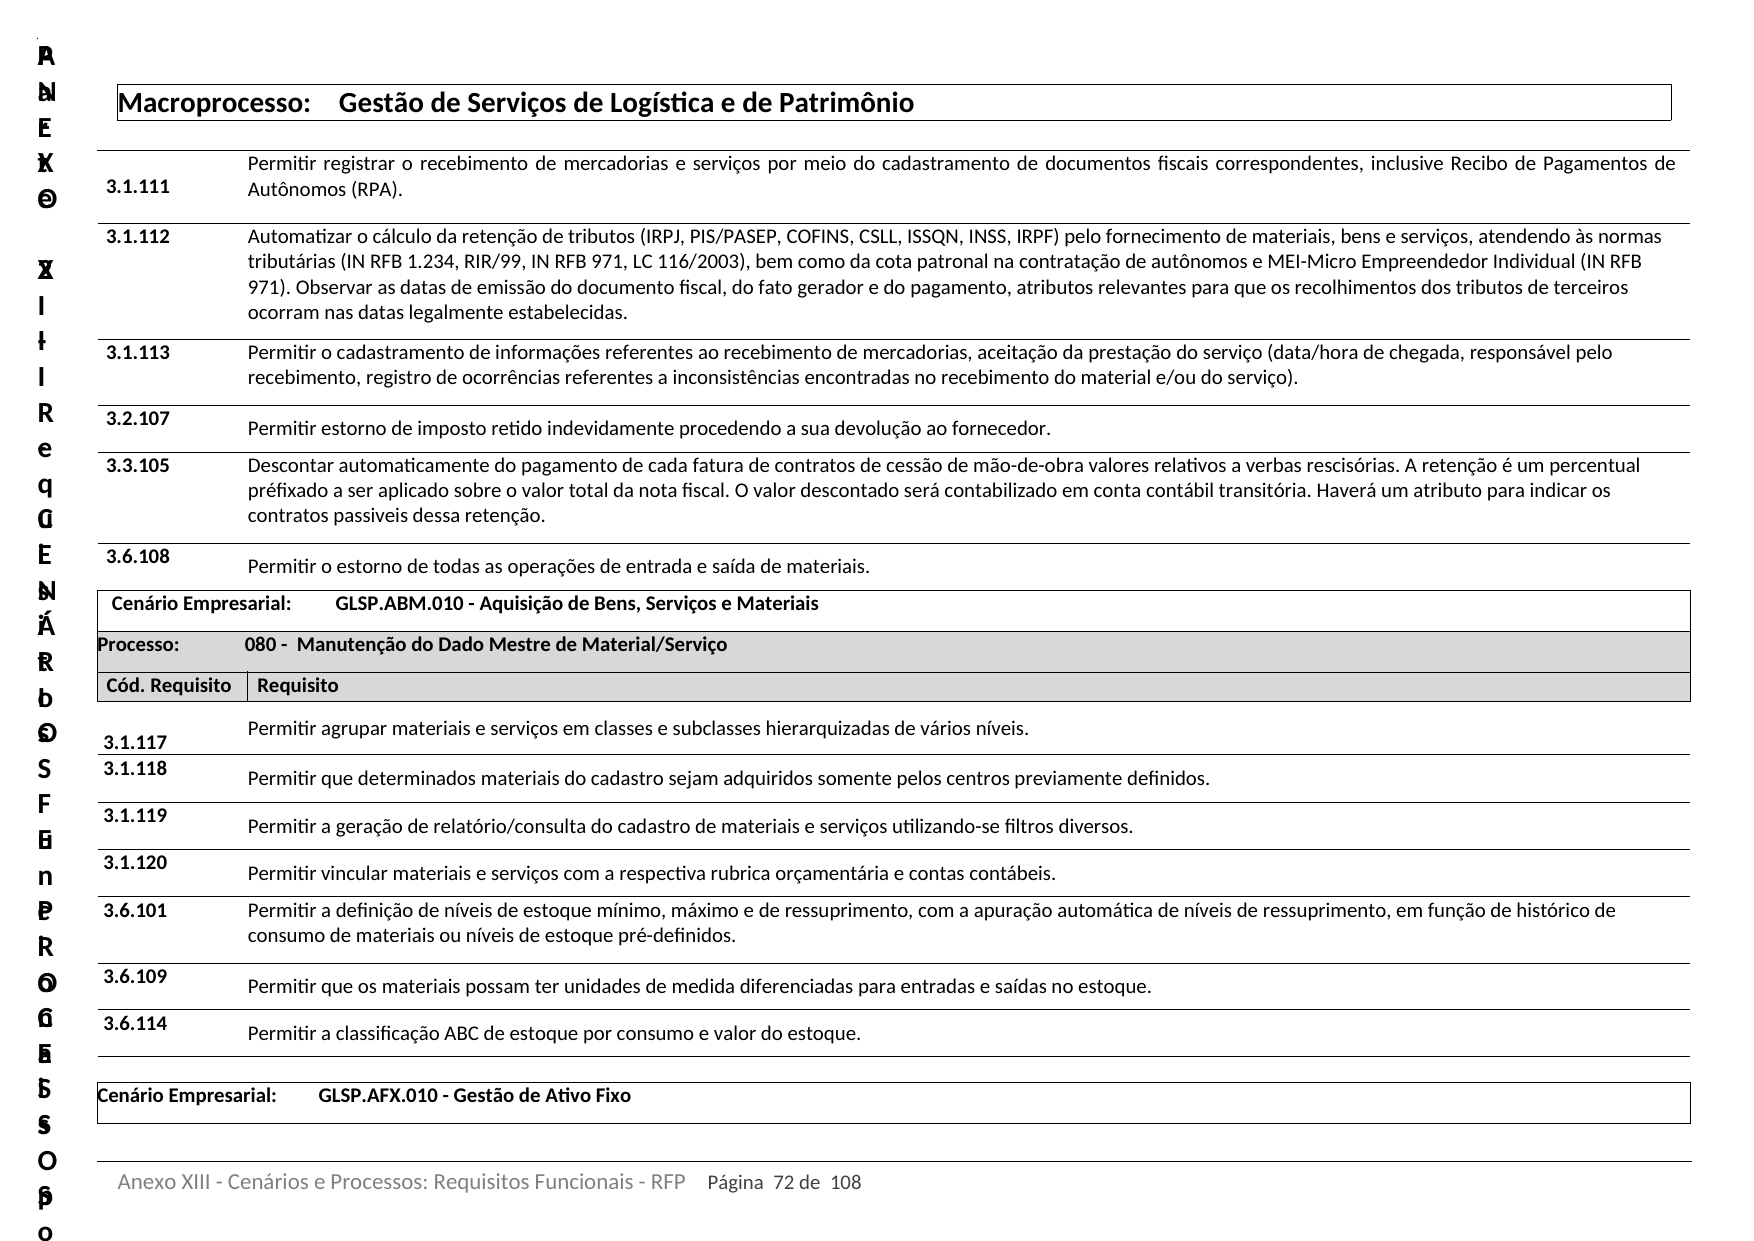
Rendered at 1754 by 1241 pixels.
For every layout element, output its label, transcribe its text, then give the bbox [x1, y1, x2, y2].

table_cell 3.6.108 [97, 544, 247, 589]
table_cell Cenário Empresarial: GLSP.AFX.010 - Gestão de Ativo Fixo [98, 1083, 1690, 1123]
table_cell 3.6.114 [97, 1010, 247, 1056]
table_cell 3.2.107 [97, 406, 247, 451]
table_cell Automatizar o cálculo da retenção de tributos (IRPJ, PIS/PASEP, COFINS, CSLL, ISSQN, INSS, IRPF) pelo fornecimento de materiais, bens e serviços, atendendo às normas tributárias (IN RFB 1.234, RIR/99, IN RFB 971, LC 116/2003), bem como da cota patronal na contratação de autônomos e MEI-Micro Empreendedor Individual (IN RFB 971). Observar as datas de emissão do documento fiscal, do fato gerador e do pagamento, atributos relevantes para que os recolhimentos dos tributos de terceiros ocorram nas datas legalmente estabelecidas. [248, 224, 1690, 338]
table_cell Permitir o cadastramento de informações referentes ao recebimento de mercadorias, aceitação da prestação do serviço (data/hora de chegada, responsável pelo recebimento, registro de ocorrências referentes a inconsistências encontradas no recebimento do material e/ou do serviço). [248, 340, 1690, 404]
table_cell Permitir vincular materiais e serviços com a respectiva rubrica orçamentária e contas contábeis. [248, 850, 1690, 896]
table_cell Cód. Requisito [98, 673, 247, 701]
table_cell Permitir a definição de níveis de estoque mínimo, máximo e de ressuprimento, com a apuração automática de níveis de ressuprimento, em função de histórico de consumo de materiais ou níveis de estoque pré-definidos. [248, 897, 1690, 962]
table_cell GLSP.ABM.010 - Aquisição de Bens, Serviços e Materiais [335, 591, 1690, 631]
table_cell 3.1.117 [97, 702, 247, 754]
table_cell 3.6.109 [97, 964, 247, 1009]
table_cell Permitir o estorno de todas as operações de entrada e saída de materiais. [248, 544, 1690, 589]
table_cell 3.3.105 [97, 453, 247, 543]
table_cell 3.1.111 [97, 151, 247, 222]
table_cell 3.1.118 [97, 755, 247, 802]
table_cell 3.1.112 [97, 224, 247, 338]
table_cell 3.1.119 [97, 803, 247, 849]
table_cell Cenário Empresarial: [98, 591, 335, 631]
table_cell Descontar automaticamente do pagamento de cada fatura de contratos de cessão de mão-de-obra valores relativos a verbas rescisórias. A retenção é um percentual préfixado a ser aplicado sobre o valor total da nota fiscal. O valor descontado será contabilizado em conta contábil transitória. Haverá um atributo para indicar os contratos passiveis dessa retenção. [248, 453, 1690, 543]
table_cell Permitir que determinados materiais do cadastro sejam adquiridos somente pelos centros previamente definidos. [248, 755, 1690, 802]
table_cell Requisito [248, 673, 1690, 701]
table_cell Permitir registrar o recebimento de mercadorias e serviços por meio do cadastramento de documentos fiscais correspondentes, inclusive Recibo de Pagamentos de Autônomos (RPA). [248, 151, 1690, 222]
table_cell Permitir agrupar materiais e serviços em classes e subclasses hierarquizadas de vários níveis. [248, 702, 1690, 754]
table_cell Permitir a geração de relatório/consulta do cadastro de materiais e serviços utilizando-se filtros diversos. [248, 803, 1690, 849]
table_cell Permitir que os materiais possam ter unidades de medida diferenciadas para entradas e saídas no estoque. [248, 964, 1690, 1009]
table_cell 3.6.101 [97, 897, 247, 962]
table_cell Permitir estorno de imposto retido indevidamente procedendo a sua devolução ao fornecedor. [248, 406, 1690, 451]
table_cell 3.1.113 [97, 340, 247, 404]
table_cell 3.1.120 [97, 850, 247, 896]
table_cell Permitir a classificação ABC de estoque por consumo e valor do estoque. [248, 1010, 1690, 1056]
table_cell [248, 1057, 1690, 1082]
table_cell [97, 1057, 247, 1082]
table_cell Processo: 080 - Manutenção do Dado Mestre de Material/Serviço [98, 632, 1690, 671]
